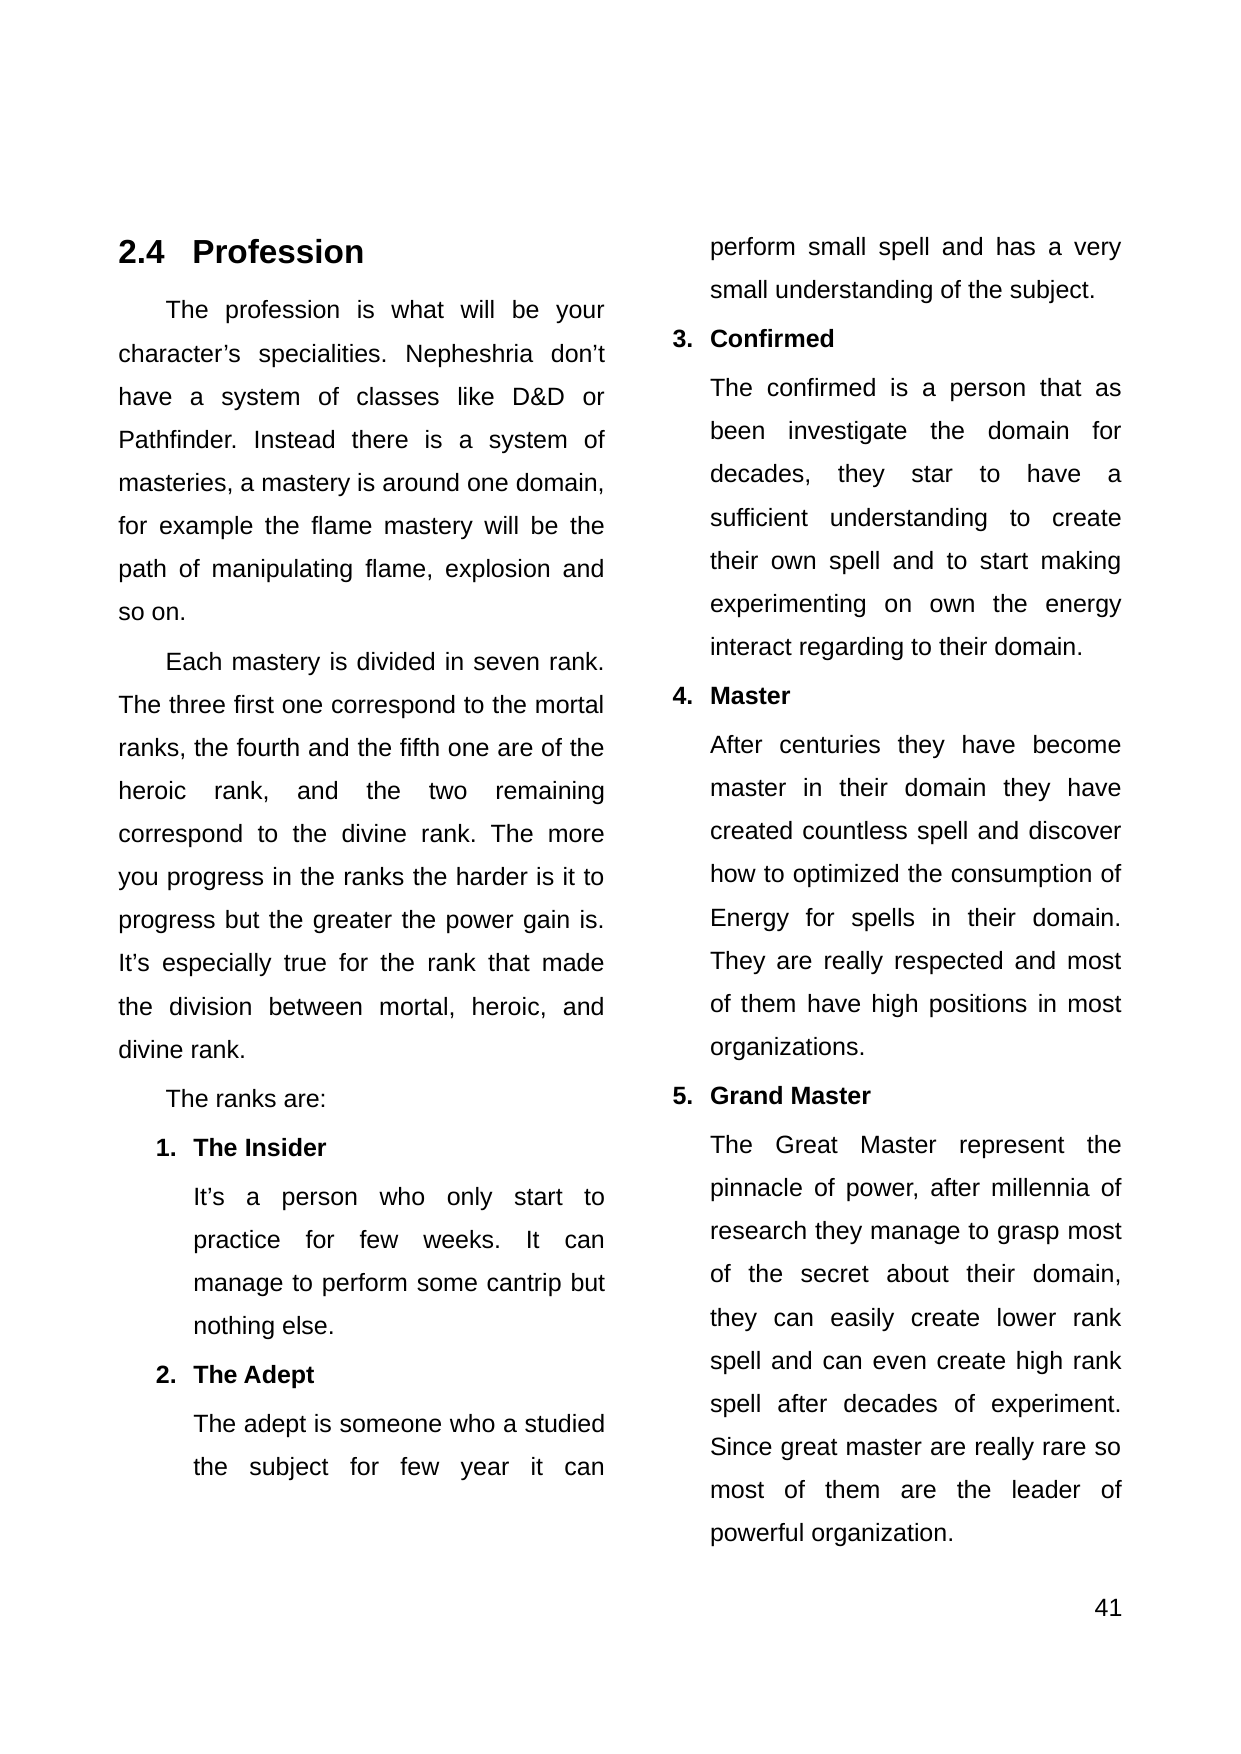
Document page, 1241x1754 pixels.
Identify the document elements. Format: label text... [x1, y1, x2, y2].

list The confirmed is a person that as been investigate the domain for decades, they star to have a sufficient understanding to create their own spell and to start making experimenting on own the energy interact regarding to their domain. [672, 373, 1122, 661]
list It’s a person who only start to practice for few weeks. It can manage to perform some cantrip but nothing else. [156, 1182, 605, 1340]
list After centuries they have become master in their domain they have created countless spell and discover how to optimized the consumption of Energy for spells in their domain. They are really respected and most of them have high positions in most organizations. [672, 730, 1122, 1061]
subtitle Profession [118, 232, 605, 270]
list The Great Master represent the pinnacle of power, after millennia of research they manage to grasp most of the secret about their domain, they can easily create lower rank spell and can even create high rank spell after decades of experiment. Since great master are really rare so most of them are the leader of powerful organization. [672, 1130, 1122, 1547]
list The Insider [156, 1133, 605, 1161]
text The ranks are: [118, 1084, 605, 1112]
text The profession is what will be your character’s specialities. Nepheshria don’t have a system of classes like D&D or Pathfinder. Instead there is a system of masteries, a mastery is around one domain, for example the flame mastery will be the path of manipulating flame, explosion and so on. [118, 296, 605, 626]
list Confirmed [672, 324, 1122, 353]
list The adept is someone who a studied the subject for few year it can [156, 1409, 605, 1481]
list Grand Master [672, 1081, 1122, 1110]
list perform small spell and has a very small understanding of the subject. [672, 232, 1122, 304]
text Each mastery is divided in seven rank. The three first one correspond to the mortal ranks, the fourth and the fifth one are of the heroic rank, and the two remaining correspond to the divine rank. The more you progress in the ranks the harder is it to progress but the greater the power gain is. It’s especially true for the rank that made the division between mortal, heroic, and divine rank. [118, 646, 605, 1063]
list The Adept [156, 1360, 605, 1389]
list Master [672, 681, 1122, 710]
